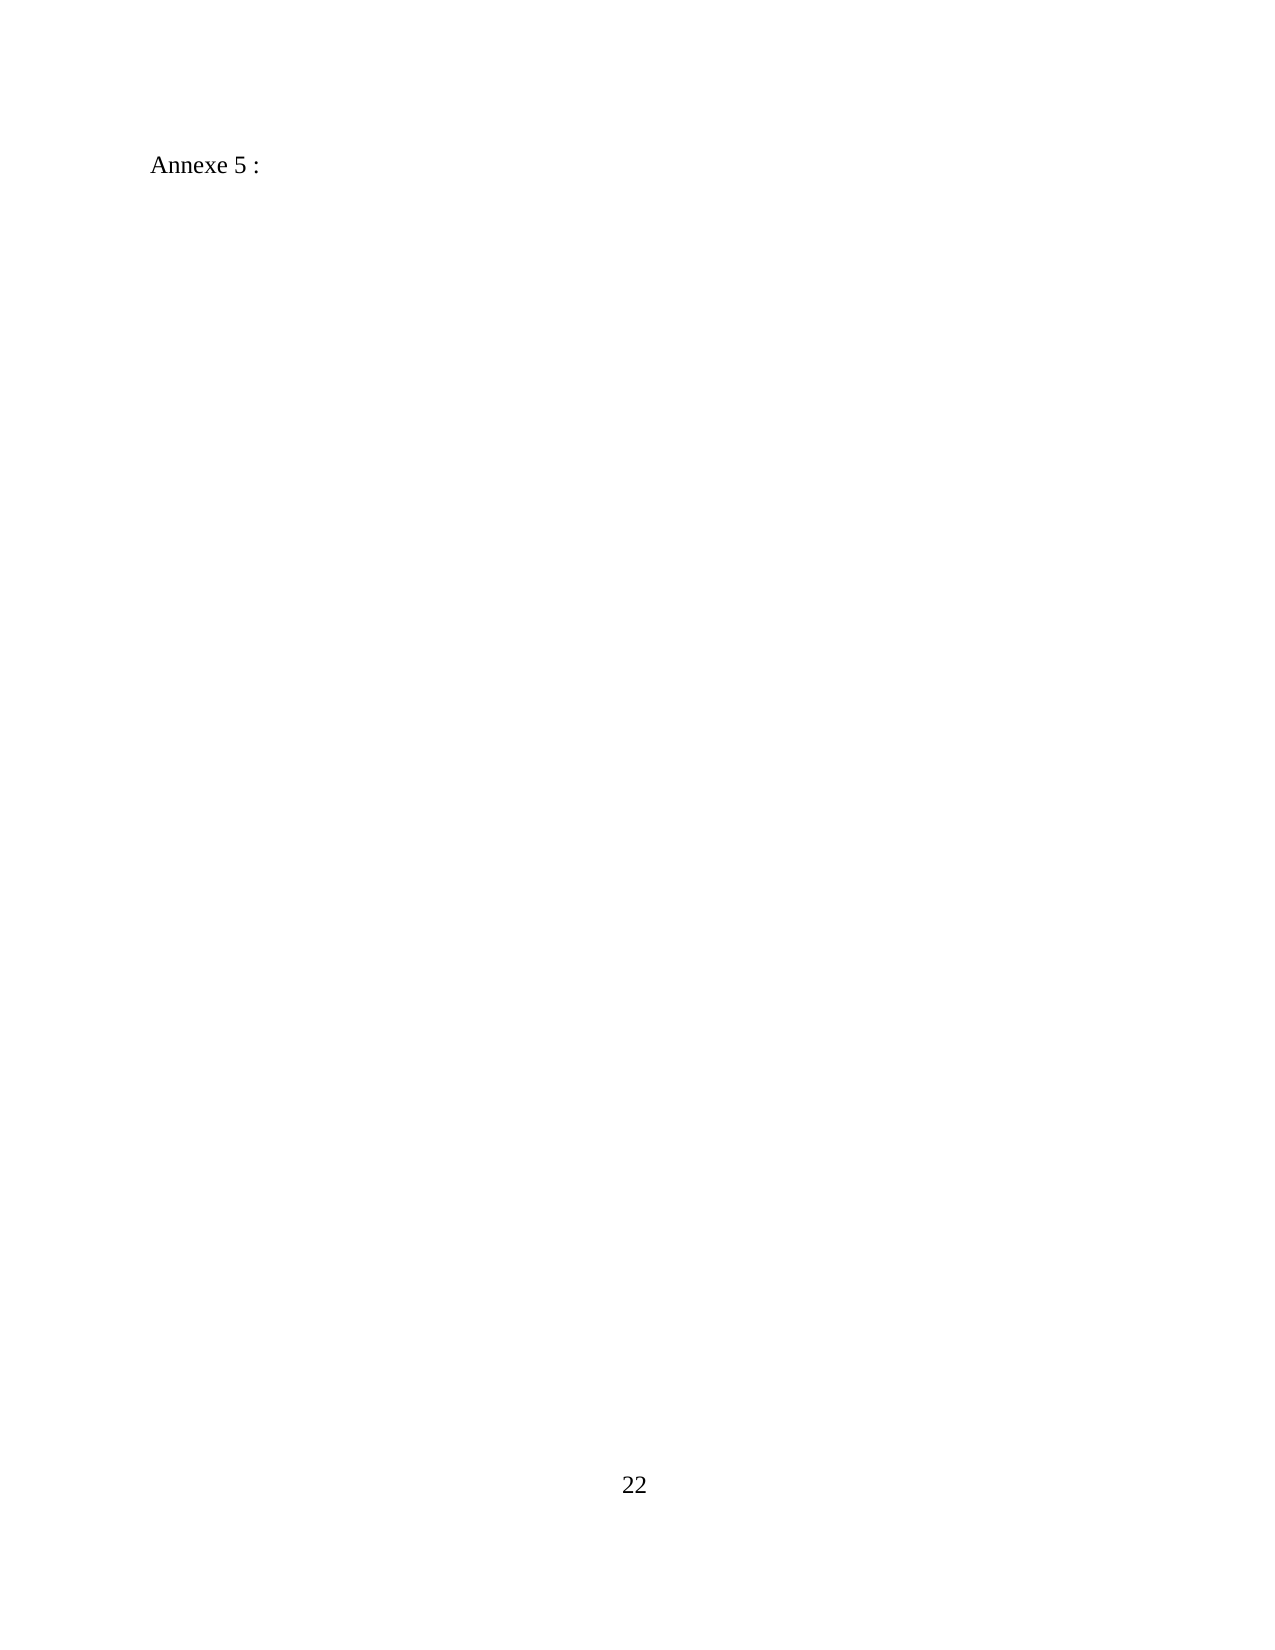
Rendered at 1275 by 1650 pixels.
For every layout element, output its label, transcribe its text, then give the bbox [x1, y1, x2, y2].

text Annexe 5 : [150, 150, 1125, 179]
